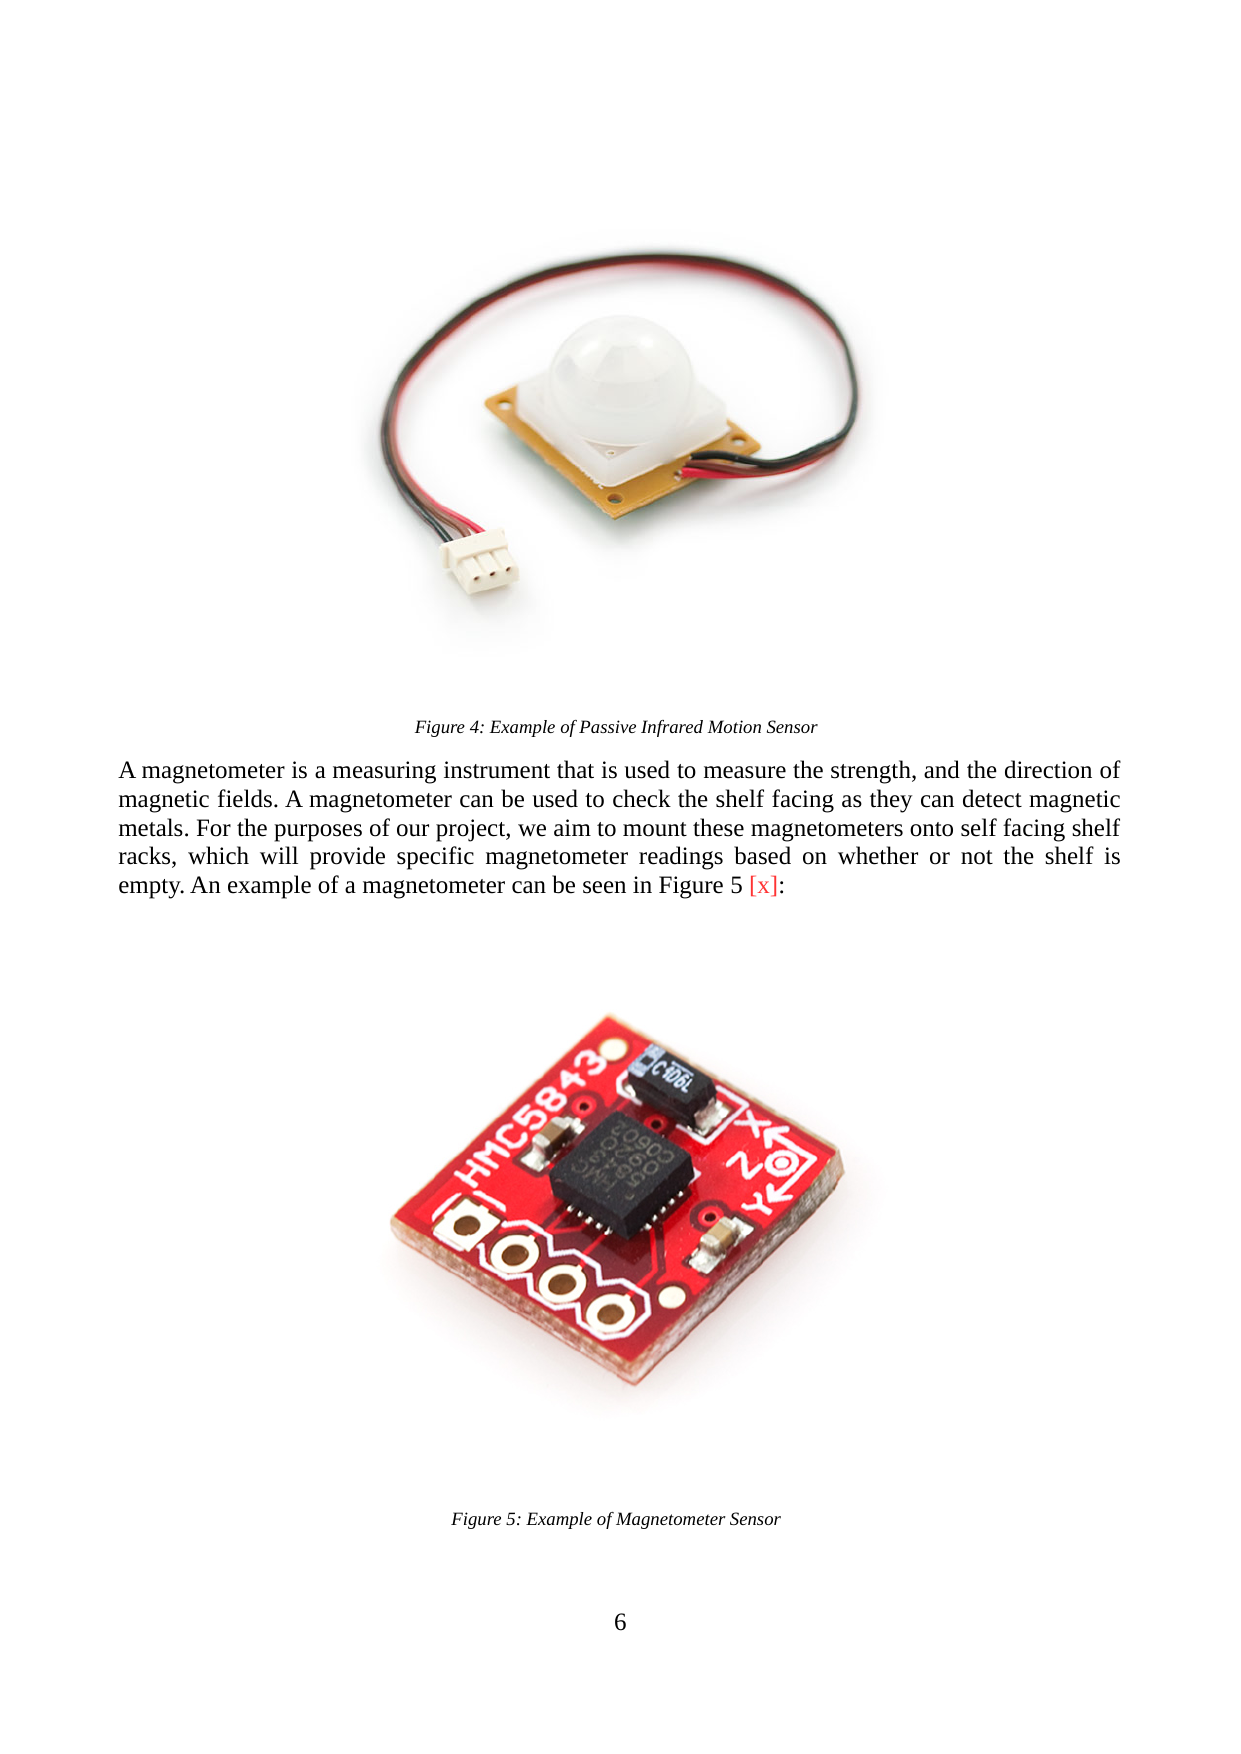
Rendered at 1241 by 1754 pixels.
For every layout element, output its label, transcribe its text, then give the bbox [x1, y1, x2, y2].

text A magnetometer is a measuring instrument that is used to measure the strength, and the direction of magnetic fields. A magnetometer can be used to check the shelf facing as they can detect magnetic metals. For the purposes of our project, we aim to mount these magnetometers onto self facing shelf racks, which will provide specific magnetometer readings based on whether or not the shelf is empty. An example of a magnetometer can be seen in Figure 5 [x]: [118, 755, 1122, 899]
picture [325, 130, 909, 716]
picture [325, 923, 909, 1508]
text Figure 4: Example of Passive Infrared Motion Sensor [326, 716, 908, 737]
text Figure 5: Example of Magnetometer Sensor [326, 1508, 908, 1529]
